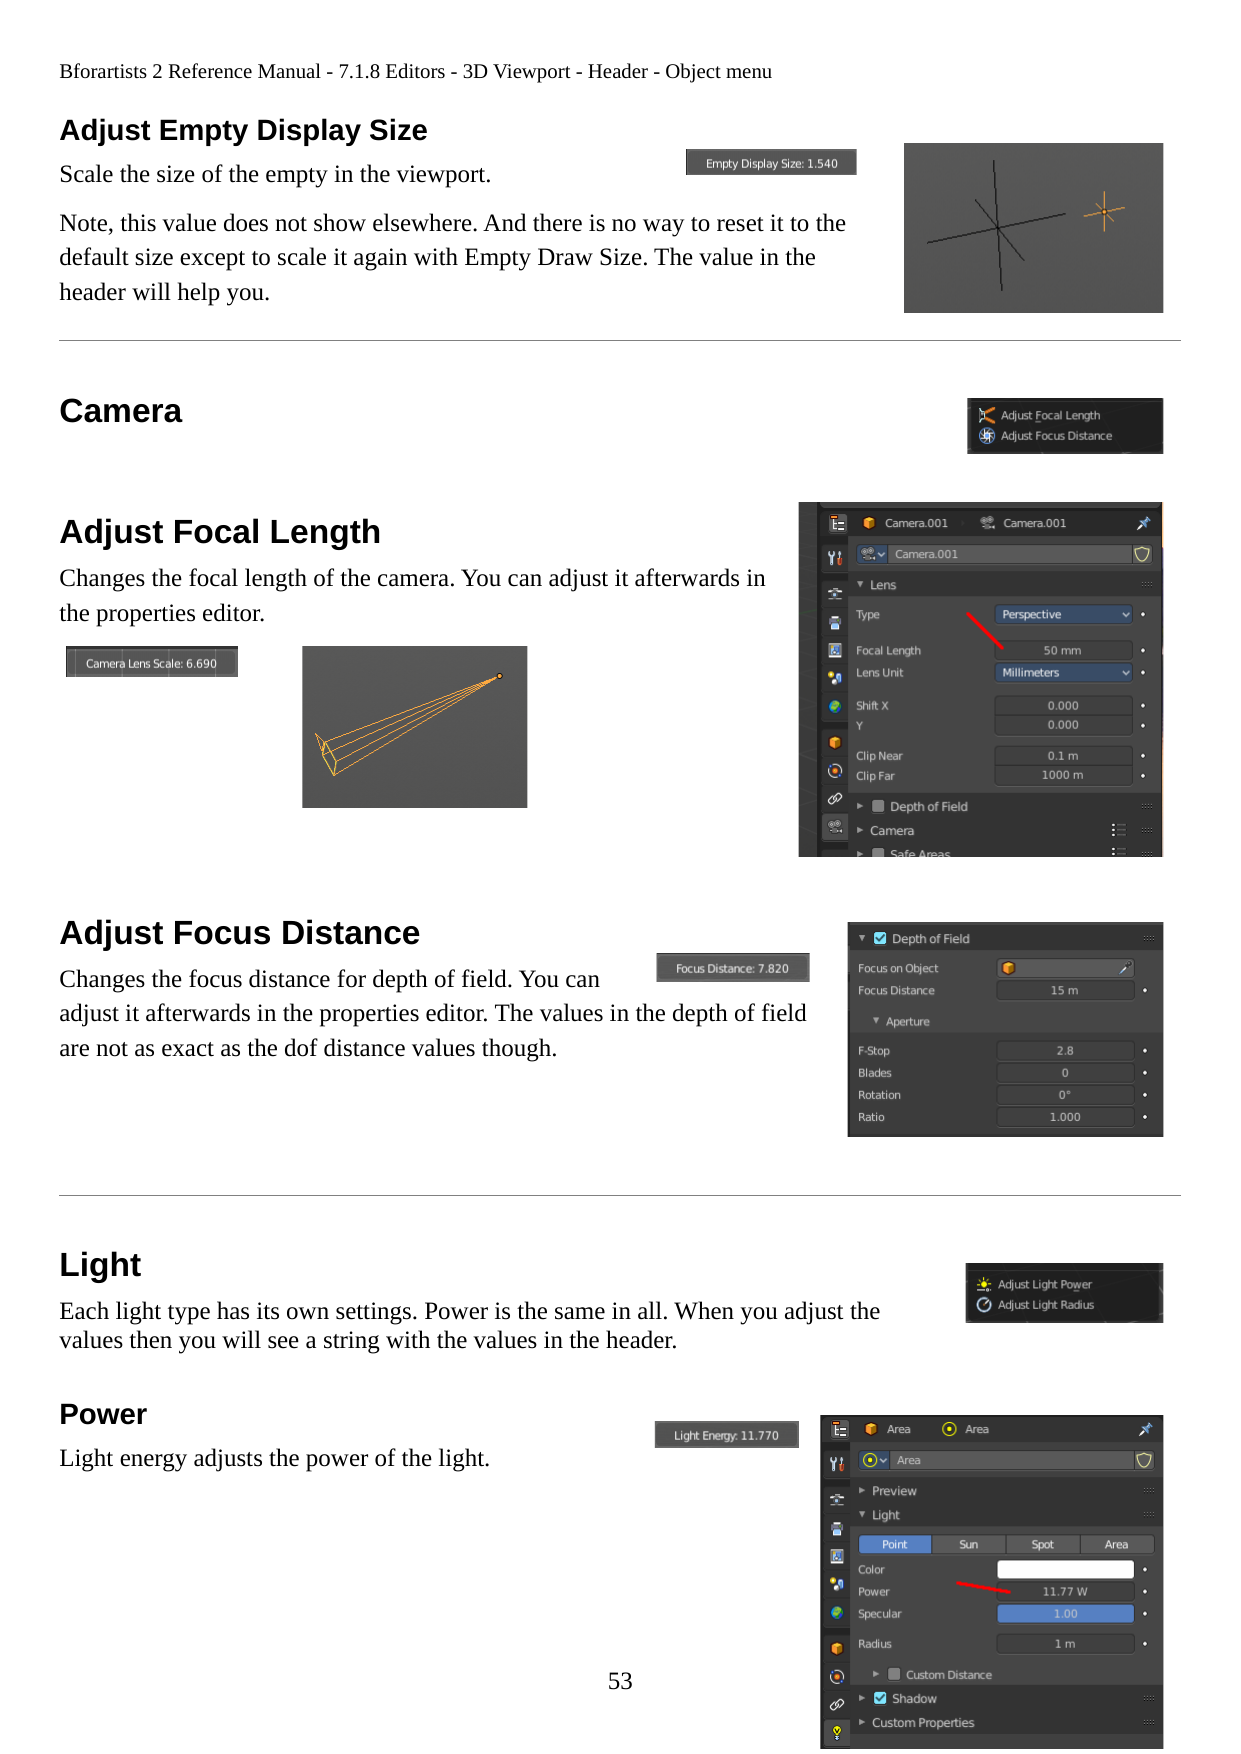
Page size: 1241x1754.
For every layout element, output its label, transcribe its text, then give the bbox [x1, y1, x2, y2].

picture [654, 1421, 799, 1448]
subtitle Adjust Focal Length [59, 512, 798, 551]
picture [904, 143, 1164, 313]
text Light energy adjusts the power of the light. [59, 1443, 820, 1472]
text Changes the focal length of the camera. You can adjust it afterwards in the properties editor. [59, 563, 798, 626]
subtitle Camera [59, 391, 1181, 429]
text Scale the size of the empty in the viewport. [59, 159, 904, 188]
picture [965, 1263, 1164, 1323]
picture [302, 646, 528, 808]
picture [798, 502, 1164, 857]
picture [686, 149, 857, 175]
text Changes the focus distance for depth of field. You can adjust it afterwards in the properties editor. The values in the depth of field are not as exact as the dof distance values though. [59, 964, 847, 1062]
subtitle Adjust Focus Distance [59, 913, 1181, 951]
picture [656, 953, 810, 982]
subtitle [1164, 512, 1181, 551]
text Note, this value does not show elsewhere. And there is no way to reset it to the default size except to scale it again with Empty Draw Size. The value in the header will help you. [59, 208, 904, 306]
picture [967, 398, 1164, 454]
subtitle Adjust Empty Display Size [59, 113, 1181, 146]
text Each light type has its own settings. Power is the same in all. When you adjust the values then you will see a string with the values in the header. [59, 1296, 1181, 1354]
subtitle Power [59, 1397, 1181, 1431]
picture [66, 646, 238, 677]
picture [847, 922, 1164, 1137]
subtitle Light [59, 1245, 1181, 1284]
